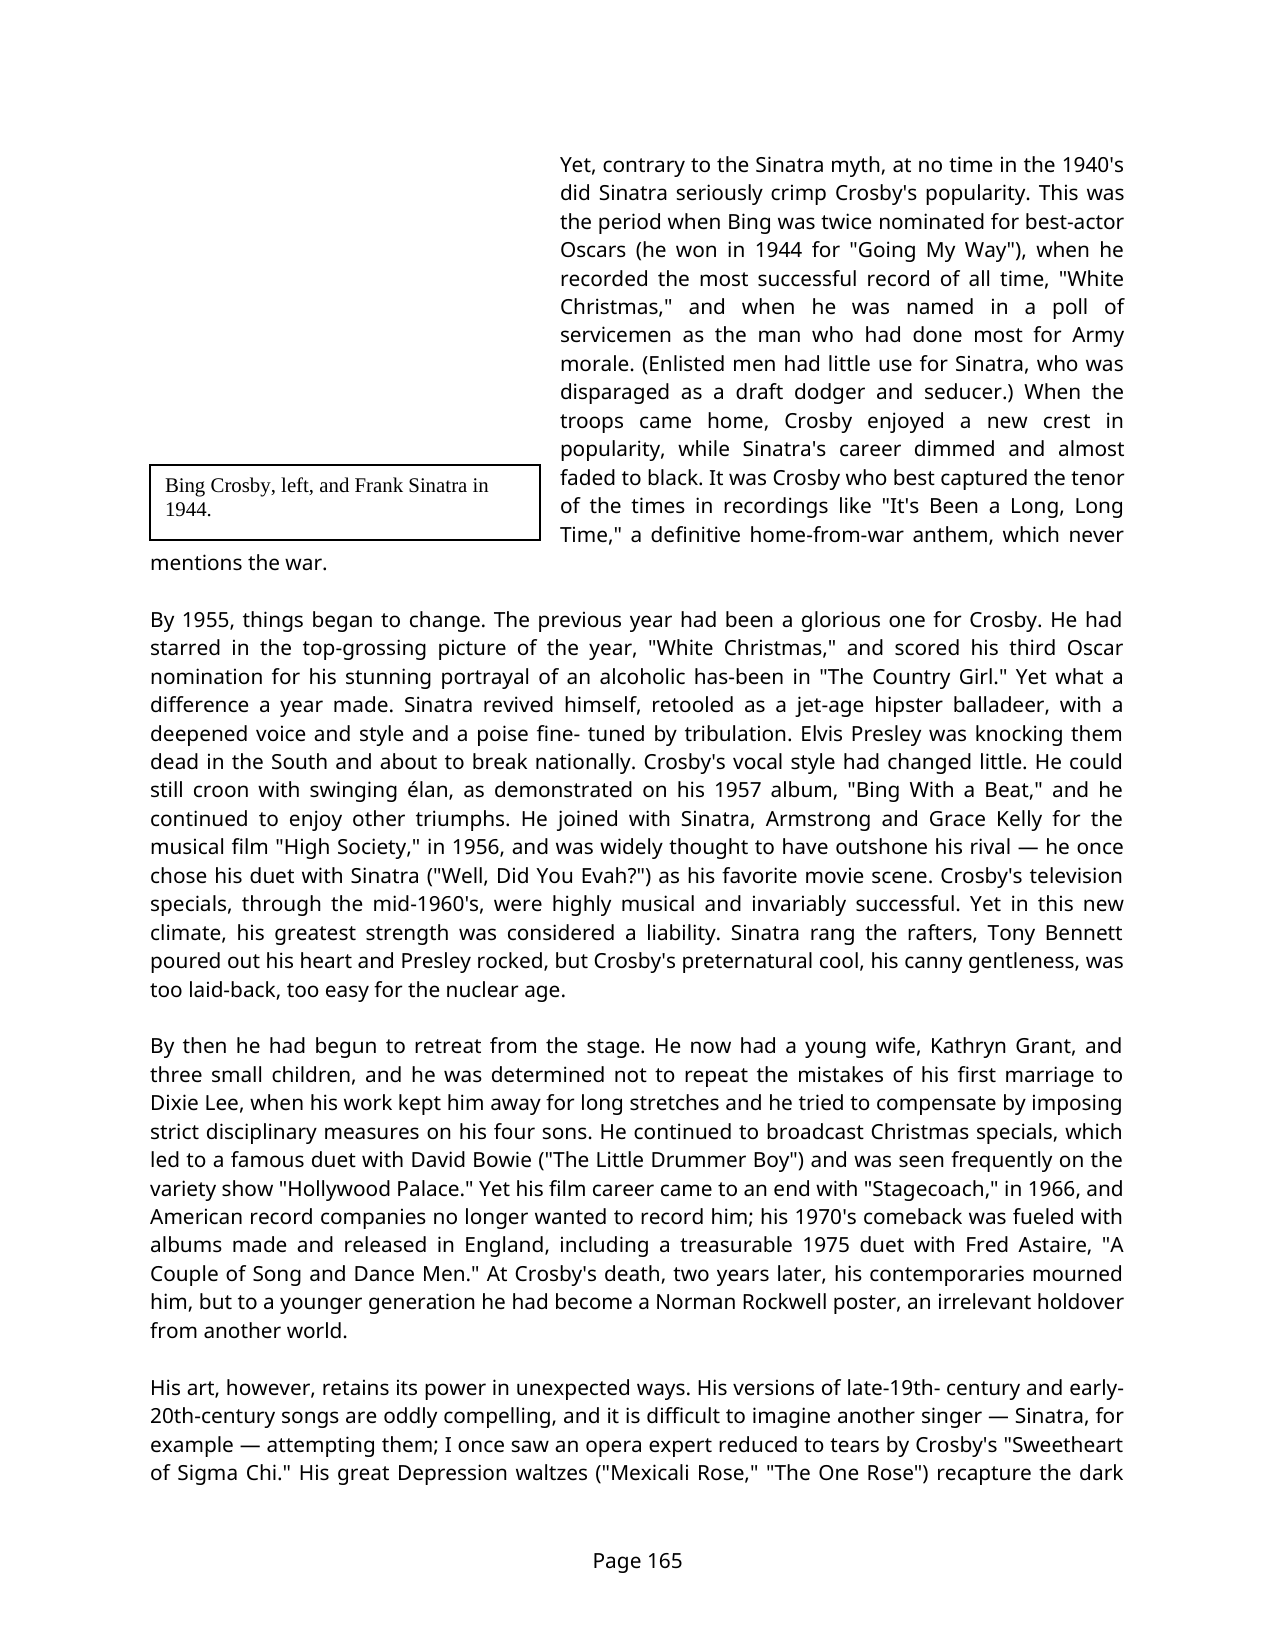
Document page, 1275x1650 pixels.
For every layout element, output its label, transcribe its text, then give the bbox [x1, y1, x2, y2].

text By then he had begun to retreat from the stage. He now had a young wife, Kathryn Grant, and three small children, and he was determined not to repeat the mistakes of his first marriage to Dixie Lee, when his work kept him away for long stretches and he tried to compensate by imposing strict disciplinary measures on his four sons. He continued to broadcast Christmas specials, which led to a famous duet with David Bowie ("The Little Drummer Boy") and was seen frequently on the variety show "Hollywood Palace." Yet his film career came to an end with "Stagecoach," in 1966, and American record companies no longer wanted to record him; his 1970's comeback was fueled with albums made and released in England, including a treasurable 1975 duet with Fred Astaire, "A Couple of Song and Dance Men." At Crosby's death, two years later, his contemporaries mourned him, but to a younger generation he had become a Norman Rockwell poster, an irrelevant holdover from another world. [150, 1032, 1125, 1344]
text By 1955, things began to change. The previous year had been a glorious one for Crosby. He had starred in the top-grossing picture of the year, "White Christmas," and scored his third Oscar nomination for his stunning portrayal of an alcoholic has-been in "The Country Girl." Yet what a difference a year made. Sinatra revived himself, retooled as a jet-age hipster balladeer, with a deepened voice and style and a poise fine- tuned by tribulation. Elvis Presley was knocking them dead in the South and about to break nationally. Crosby's vocal style had changed little. He could still croon with swinging élan, as demonstrated on his 1957 album, "Bing With a Beat," and he continued to enjoy other triumphs. He joined with Sinatra, Armstrong and Grace Kelly for the musical film "High Society," in 1956, and was widely thought to have outshone his rival — he once chose his duet with Sinatra ("Well, Did You Evah?") as his favorite movie scene. Crosby's television specials, through the mid-1960's, were highly musical and invariably successful. Yet in this new climate, his greatest strength was considered a liability. Sinatra rang the rafters, Tony Bennett poured out his heart and Presley rocked, but Crosby's preternatural cool, his canny gentleness, was too laid-back, too easy for the nuclear age. [150, 605, 1125, 1003]
text Yet, contrary to the Sinatra myth, at no time in the 1940's did Sinatra seriously crimp Crosby's popularity. This was the period when Bing was twice nominated for best-actor Oscars (he won in 1944 for "Going My Way"), when he recorded the most successful record of all time, "White Christmas," and when he was named in a poll of servicemen as the man who had done most for Army morale. (Enlisted men had little use for Sinatra, who was disparaged as a draft dodger and seducer.) When the troops came home, Crosby enjoyed a new crest in popularity, while Sinatra's career dimmed and almost faded to black. It was Crosby who best captured the tenor of the times in recordings like "It's Been a Long, Long Time," a definitive home-from-war anthem, which never mentions the war. [150, 150, 1125, 577]
text His art, however, retains its power in unexpected ways. His versions of late-19th- century and early-20th-century songs are oddly compelling, and it is difficult to imagine another singer — Sinatra, for example — attempting them; I once saw an opera expert reduced to tears by Crosby's "Sweetheart of Sigma Chi." His great Depression waltzes ("Mexicali Rose," "The One Rose") recapture the dark [150, 1373, 1125, 1487]
